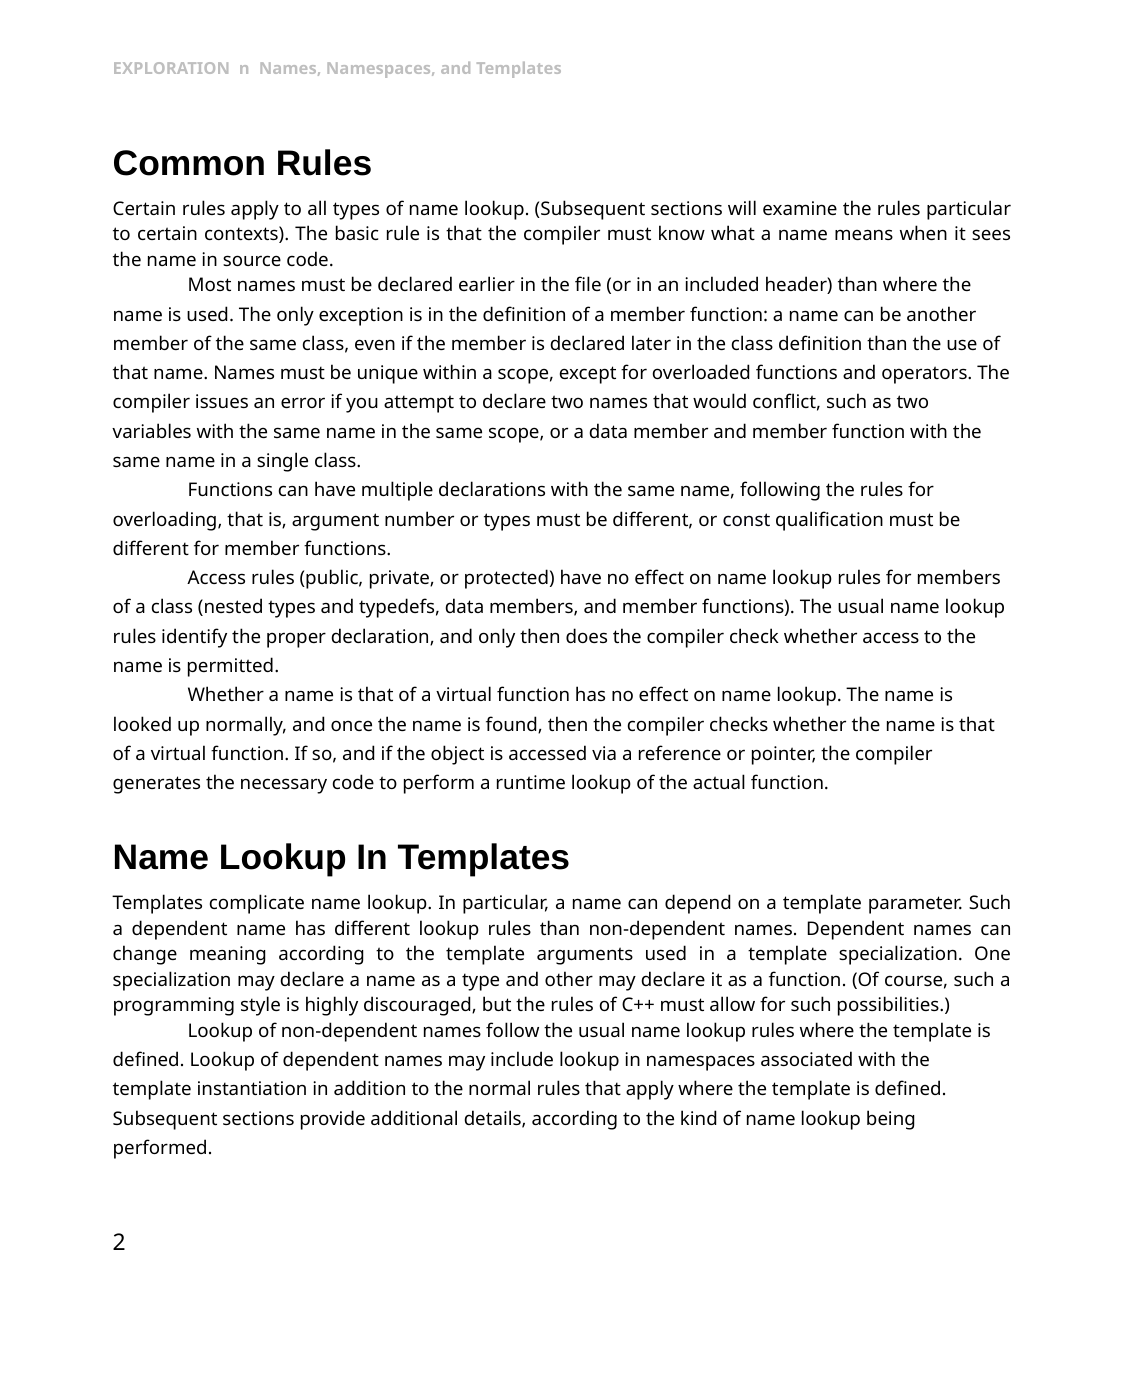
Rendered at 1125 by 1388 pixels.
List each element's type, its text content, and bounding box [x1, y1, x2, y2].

text Templates complicate name lookup. In particular, a name can depend on a template parameter. Such a dependent name has different lookup rules than non-dependent names. Dependent names can change meaning according to the template arguments used in a template specialization. One specialization may declare a name as a type and other may declare it as a function. (Of course, such a programming style is highly discouraged, but the rules of C++ must allow for such possibilities.) [112, 889, 1012, 1017]
text Access rules (public, private, or protected) have no effect on name lookup rules for members of a class (nested types and typedefs, data members, and member functions). The usual name lookup rules identify the proper declaration, and only then does the compiler check whether access to the name is permitted. [112, 564, 1012, 678]
text Functions can have multiple declarations with the same name, following the rules for overloading, that is, argument number or types must be different, or const qualification must be different for member functions. [112, 477, 1012, 561]
text Certain rules apply to all types of name lookup. (Subsequent sections will examine the rules particular to certain contexts). The basic rule is that the compiler must know what a name means when it sees the name in source code. [112, 195, 1012, 272]
text Lookup of non-dependent names follow the usual name lookup rules where the template is defined. Lookup of dependent names may include lookup in namespaces associated with the template instantiation in addition to the normal rules that apply where the template is defined. Subsequent sections provide additional details, according to the kind of name lookup being performed. [112, 1017, 1012, 1159]
text Whether a name is that of a virtual function has no effect on name lookup. The name is looked up normally, and once the name is found, then the compiler checks whether the name is that of a virtual function. If so, and if the object is accessed via a reference or pointer, the compiler generates the necessary code to perform a runtime lookup of the actual function. [112, 682, 1012, 795]
subtitle Name Lookup In Templates [112, 836, 1012, 877]
subtitle Common Rules [112, 142, 1012, 183]
text Most names must be declared earlier in the file (or in an included header) than where the name is used. The only exception is in the definition of a member function: a name can be another member of the same class, even if the member is declared later in the class definition than the use of that name. Names must be unique within a scope, except for overloaded functions and operators. The compiler issues an error if you attempt to declare two names that would conflict, such as two variables with the same name in the same scope, or a data member and member function with the same name in a single class. [112, 272, 1012, 473]
